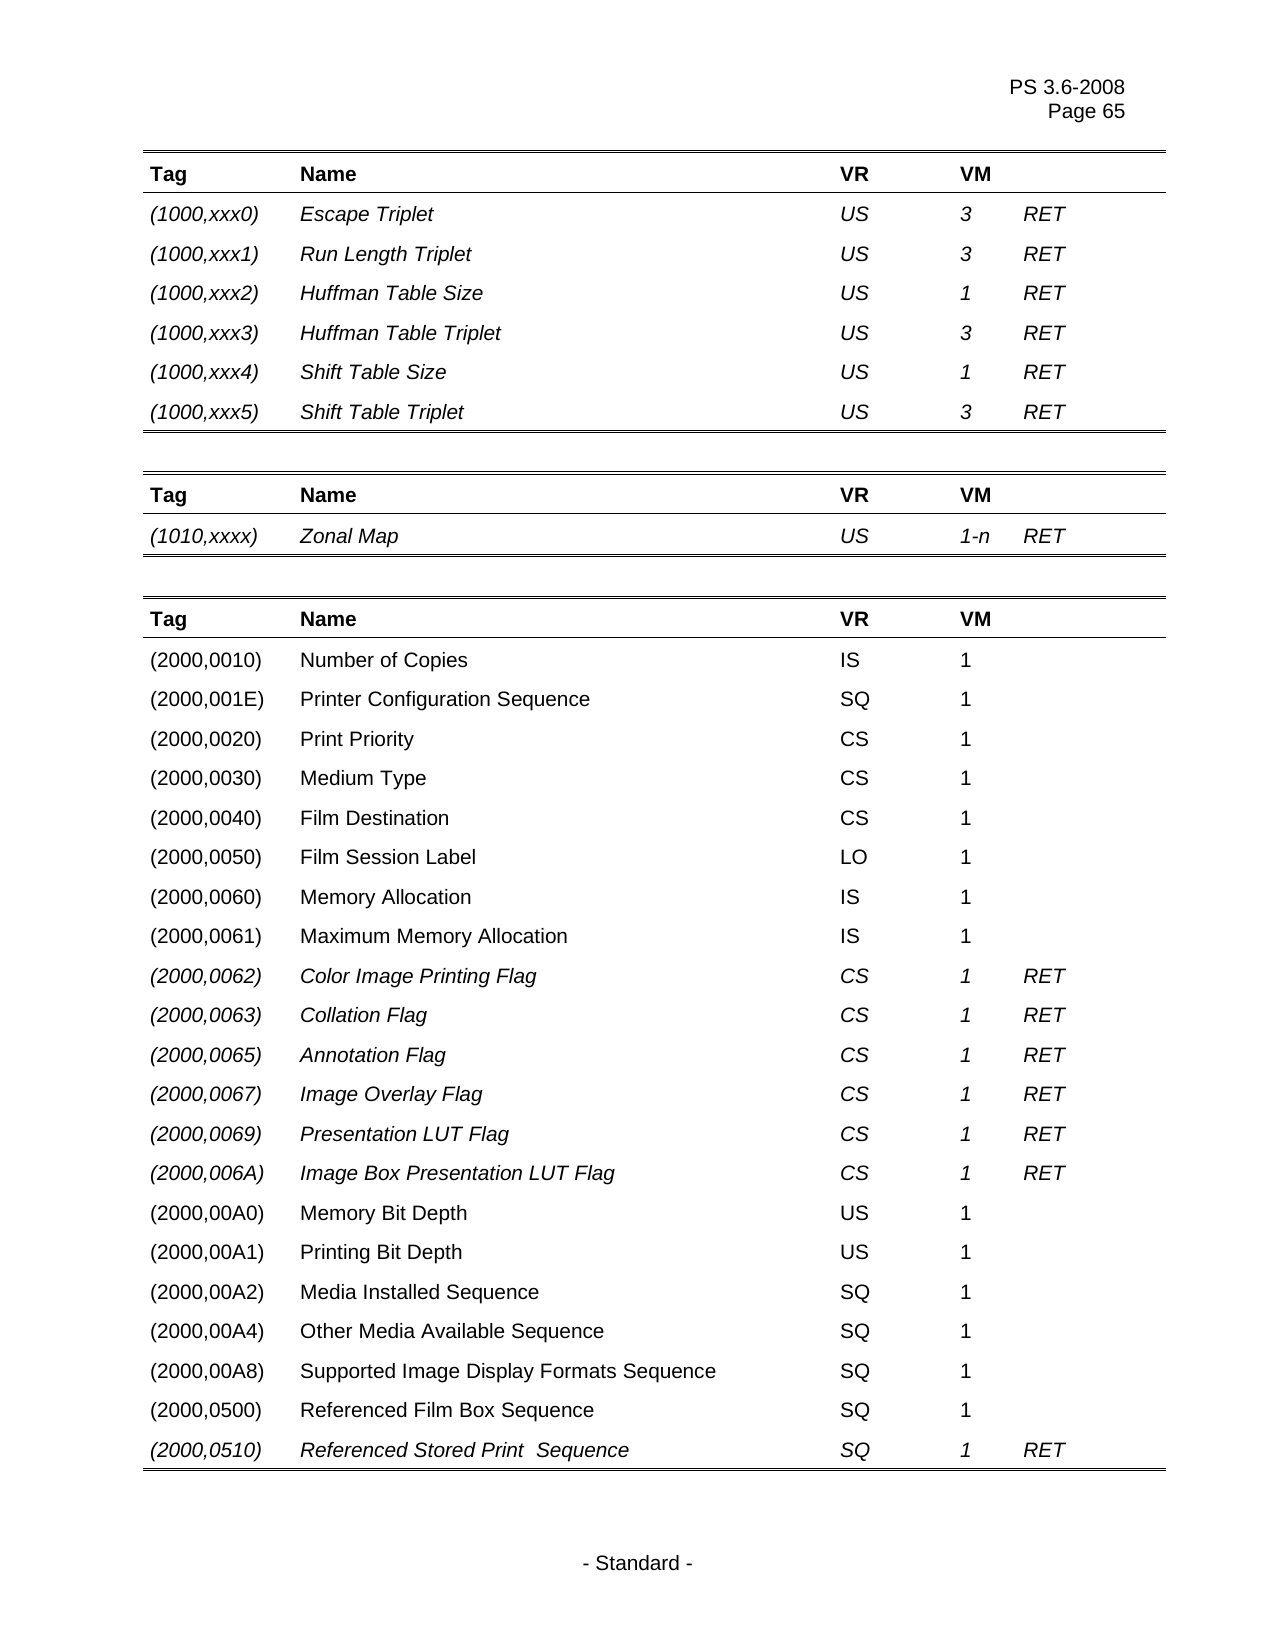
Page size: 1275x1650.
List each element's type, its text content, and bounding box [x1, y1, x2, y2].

table_cell SQ [833, 1389, 953, 1428]
table_cell Film Destination [293, 796, 833, 836]
table_cell 1 [953, 717, 1016, 757]
table_cell (1000,xxx1) [143, 232, 293, 272]
table_cell (2000,0020) [143, 717, 293, 757]
table_cell CS [833, 1073, 953, 1112]
table_cell 1 [953, 954, 1016, 994]
table_cell [1016, 836, 1166, 875]
table_cell Run Length Triplet [293, 232, 833, 272]
table_cell [1016, 796, 1166, 836]
table_cell RET [1016, 1152, 1166, 1191]
table_cell [293, 433, 833, 471]
table_cell CS [833, 757, 953, 796]
table_cell 1-n [953, 514, 1016, 554]
table_cell (1000,xxx4) [143, 351, 293, 390]
table_cell Referenced Film Box Sequence [293, 1389, 833, 1428]
table_cell RET [1016, 193, 1166, 232]
table_cell Shift Table Triplet [293, 390, 833, 430]
table_cell Huffman Table Size [293, 272, 833, 311]
table_cell LO [833, 836, 953, 875]
table_cell 1 [953, 757, 1016, 796]
table_cell 3 [953, 232, 1016, 272]
table_cell US [833, 351, 953, 390]
table_cell VR [833, 599, 953, 637]
table_cell SQ [833, 1349, 953, 1388]
table_cell 1 [953, 1033, 1016, 1073]
table_cell [1016, 757, 1166, 796]
table_cell Film Session Label [293, 836, 833, 875]
table_cell SQ [833, 1310, 953, 1349]
table_cell Tag [143, 153, 293, 192]
table_cell 1 [953, 678, 1016, 717]
table_cell [1016, 1270, 1166, 1309]
table_cell Name [293, 475, 833, 513]
table_cell Printer Configuration Sequence [293, 678, 833, 717]
table_cell [143, 433, 293, 471]
table_cell SQ [833, 1270, 953, 1309]
table_cell (2000,0030) [143, 757, 293, 796]
table_cell Image Box Presentation LUT Flag [293, 1152, 833, 1191]
table_cell RET [1016, 994, 1166, 1033]
table_cell IS [833, 915, 953, 954]
table_cell VM [953, 153, 1016, 192]
table_cell US [833, 272, 953, 311]
table_cell Supported Image Display Formats Sequence [293, 1349, 833, 1388]
table_cell (2000,00A4) [143, 1310, 293, 1349]
table_cell [1016, 717, 1166, 757]
table_cell RET [1016, 232, 1166, 272]
table_cell (2000,0069) [143, 1112, 293, 1152]
table_cell 1 [953, 1231, 1016, 1270]
table_cell Maximum Memory Allocation [293, 915, 833, 954]
table_cell 1 [953, 351, 1016, 390]
table_cell [143, 557, 293, 596]
table_cell (2000,006A) [143, 1152, 293, 1191]
table_cell (2000,00A0) [143, 1191, 293, 1231]
table_cell 1 [953, 796, 1016, 836]
table_cell [1016, 475, 1166, 513]
table_cell [1016, 1191, 1166, 1231]
table_cell RET [1016, 954, 1166, 994]
table_cell 1 [953, 915, 1016, 954]
table_cell 1 [953, 1270, 1016, 1309]
table_cell US [833, 1231, 953, 1270]
table_cell RET [1016, 1428, 1166, 1467]
table_cell RET [1016, 514, 1166, 554]
table_cell (2000,0063) [143, 994, 293, 1033]
table_cell [1016, 915, 1166, 954]
table_cell Other Media Available Sequence [293, 1310, 833, 1349]
table_cell (1010,xxxx) [143, 514, 293, 554]
table_cell 3 [953, 193, 1016, 232]
table_cell [1016, 875, 1166, 915]
table_cell Number of Copies [293, 638, 833, 678]
table_cell Huffman Table Triplet [293, 311, 833, 351]
table_cell [1016, 638, 1166, 678]
table_cell Annotation Flag [293, 1033, 833, 1073]
table_cell [1016, 153, 1166, 192]
table_cell RET [1016, 1033, 1166, 1073]
table_cell RET [1016, 1112, 1166, 1152]
table_cell (2000,0050) [143, 836, 293, 875]
table_cell (2000,0500) [143, 1389, 293, 1428]
table_cell (2000,0040) [143, 796, 293, 836]
table_cell [1016, 1231, 1166, 1270]
table_cell Referenced Stored Print Sequence [293, 1428, 833, 1467]
table_cell 1 [953, 836, 1016, 875]
table_cell [953, 433, 1016, 471]
table_cell Shift Table Size [293, 351, 833, 390]
table_cell (2000,00A2) [143, 1270, 293, 1309]
table_cell Print Priority [293, 717, 833, 757]
table_cell 1 [953, 994, 1016, 1033]
table_cell CS [833, 717, 953, 757]
table_cell [1016, 1310, 1166, 1349]
table_cell [1016, 678, 1166, 717]
table_cell US [833, 311, 953, 351]
table_cell Presentation LUT Flag [293, 1112, 833, 1152]
table_cell Medium Type [293, 757, 833, 796]
table_cell [1016, 599, 1166, 637]
table_cell US [833, 193, 953, 232]
table_cell Escape Triplet [293, 193, 833, 232]
table_cell (1000,xxx3) [143, 311, 293, 351]
table_cell 1 [953, 272, 1016, 311]
table_cell [953, 557, 1016, 596]
table_cell Image Overlay Flag [293, 1073, 833, 1112]
table_cell Tag [143, 599, 293, 637]
table_cell (2000,0065) [143, 1033, 293, 1073]
table_cell [293, 557, 833, 596]
table_cell Memory Bit Depth [293, 1191, 833, 1231]
table_cell VM [953, 475, 1016, 513]
table_cell 1 [953, 1428, 1016, 1467]
table_cell (2000,0061) [143, 915, 293, 954]
table_cell Collation Flag [293, 994, 833, 1033]
table_cell [1016, 1389, 1166, 1428]
table_cell Printing Bit Depth [293, 1231, 833, 1270]
table_cell Memory Allocation [293, 875, 833, 915]
table_cell 1 [953, 1310, 1016, 1349]
table_cell (2000,00A1) [143, 1231, 293, 1270]
table_cell CS [833, 1152, 953, 1191]
table_cell US [833, 232, 953, 272]
table_cell 1 [953, 1389, 1016, 1428]
table_cell (2000,00A8) [143, 1349, 293, 1388]
table_cell (2000,0010) [143, 638, 293, 678]
table_cell [833, 557, 953, 596]
table_cell CS [833, 1112, 953, 1152]
table_cell [1016, 433, 1166, 471]
table_cell Media Installed Sequence [293, 1270, 833, 1309]
table_cell (2000,001E) [143, 678, 293, 717]
table_cell 3 [953, 390, 1016, 430]
table_cell RET [1016, 311, 1166, 351]
table_cell 1 [953, 875, 1016, 915]
table_cell Color Image Printing Flag [293, 954, 833, 994]
table_cell [833, 433, 953, 471]
table_cell (2000,0510) [143, 1428, 293, 1467]
table_cell SQ [833, 678, 953, 717]
table_cell VR [833, 475, 953, 513]
table_cell SQ [833, 1428, 953, 1467]
table_cell US [833, 514, 953, 554]
table_cell 1 [953, 1191, 1016, 1231]
table_cell RET [1016, 1073, 1166, 1112]
table_cell 1 [953, 1112, 1016, 1152]
table_cell Tag [143, 475, 293, 513]
table_cell 1 [953, 1073, 1016, 1112]
table_cell (2000,0062) [143, 954, 293, 994]
table_cell 1 [953, 1152, 1016, 1191]
table_cell IS [833, 638, 953, 678]
table_cell (1000,xxx2) [143, 272, 293, 311]
table_cell Name [293, 599, 833, 637]
table_cell CS [833, 954, 953, 994]
table_cell IS [833, 875, 953, 915]
table_cell US [833, 1191, 953, 1231]
table_cell CS [833, 994, 953, 1033]
table_cell 1 [953, 1349, 1016, 1388]
table_cell VR [833, 153, 953, 192]
table_cell [1016, 1349, 1166, 1388]
table_cell 1 [953, 638, 1016, 678]
table_cell (1000,xxx0) [143, 193, 293, 232]
table_cell (2000,0060) [143, 875, 293, 915]
table_cell [1016, 557, 1166, 596]
table_cell CS [833, 1033, 953, 1073]
table_cell (2000,0067) [143, 1073, 293, 1112]
table_cell (1000,xxx5) [143, 390, 293, 430]
table_cell RET [1016, 390, 1166, 430]
table_cell 3 [953, 311, 1016, 351]
table_cell US [833, 390, 953, 430]
table_cell RET [1016, 272, 1166, 311]
table_cell Name [293, 153, 833, 192]
table_cell CS [833, 796, 953, 836]
table_cell Zonal Map [293, 514, 833, 554]
table_cell RET [1016, 351, 1166, 390]
table_cell VM [953, 599, 1016, 637]
